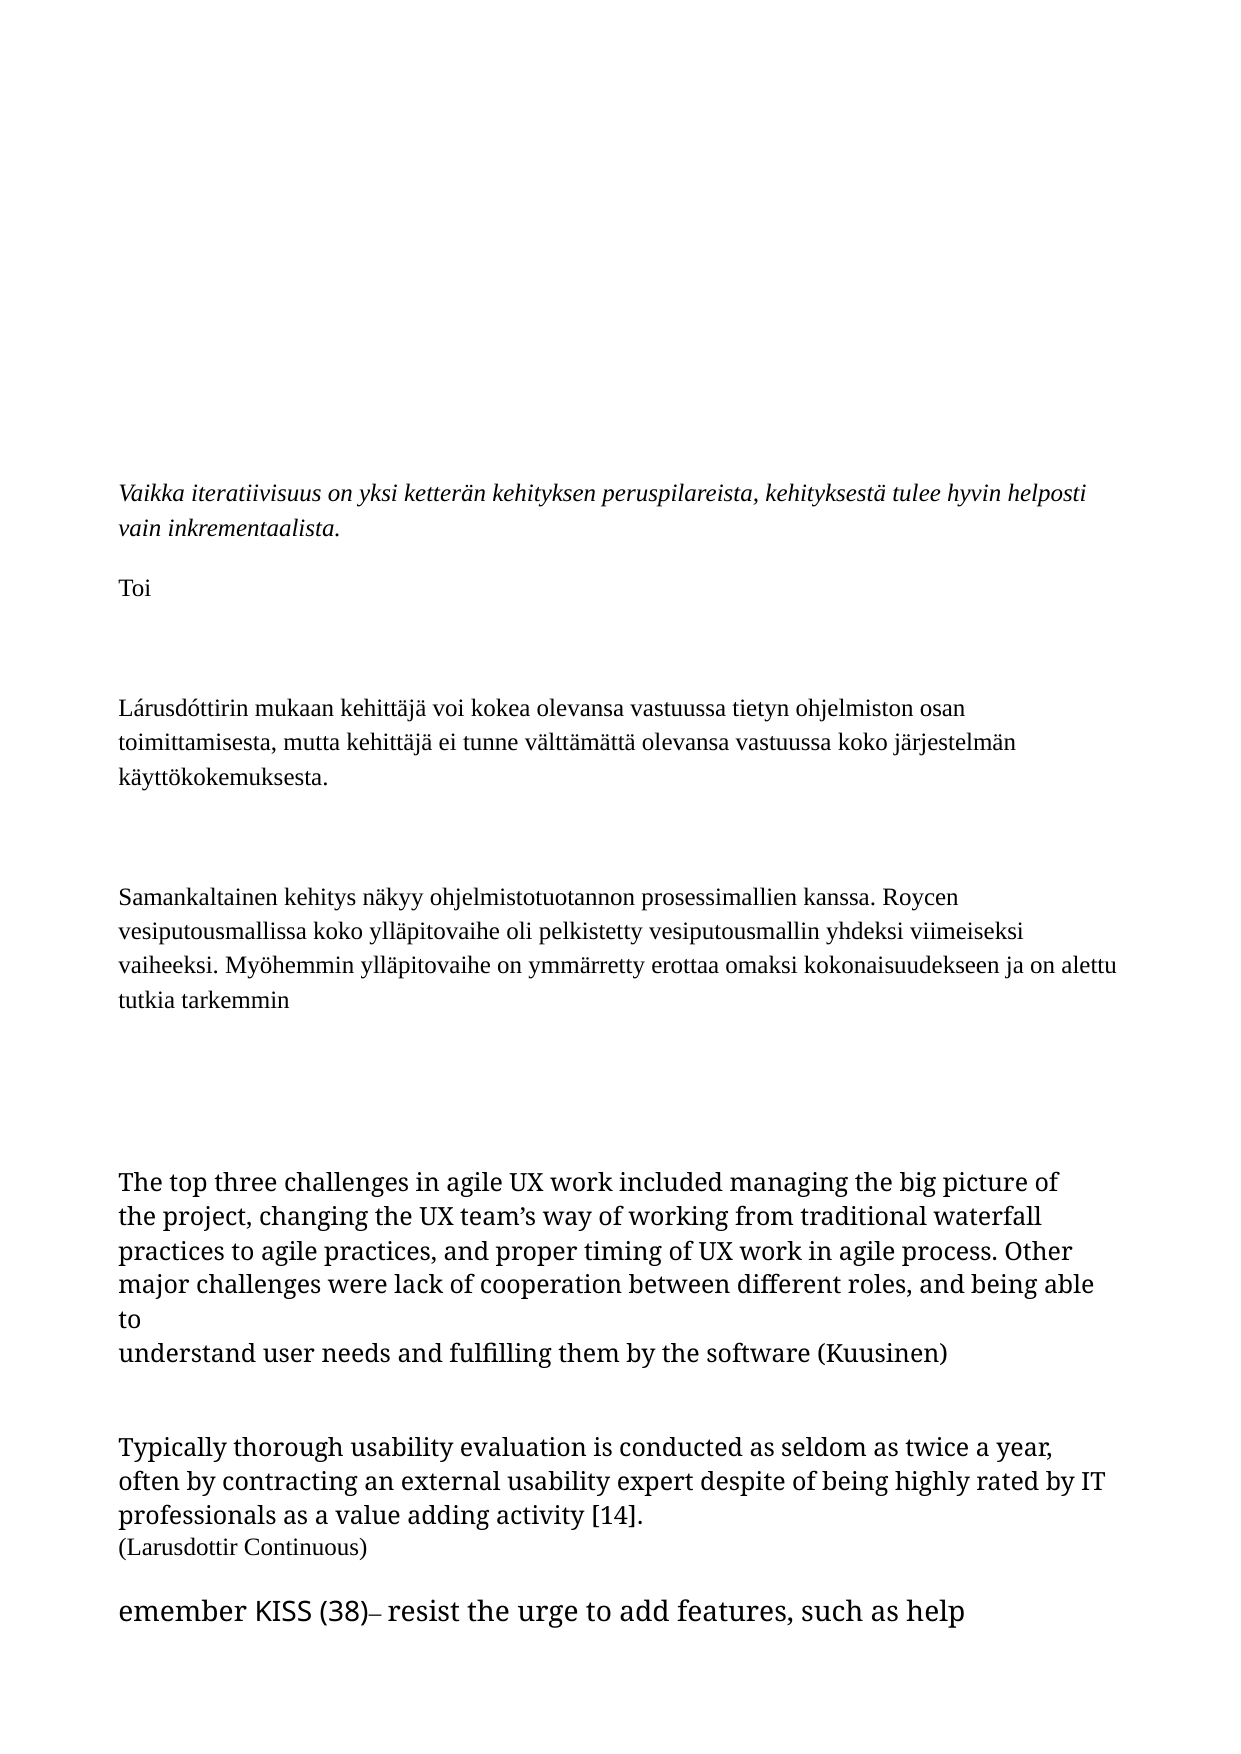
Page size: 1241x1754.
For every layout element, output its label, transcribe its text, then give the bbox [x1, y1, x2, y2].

text Vaikka iteratiivisuus on yksi ketterän kehityksen peruspilareista, kehityksestä tulee hyvin helposti vain inkrementaalista. [118, 478, 1122, 541]
text Lárusdóttirin mukaan kehittäjä voi kokea olevansa vastuussa tietyn ohjelmiston osan toimittamisesta, mutta kehittäjä ei tunne välttämättä olevansa vastuussa koko järjestelmän käyttökokemuksesta. [118, 693, 1122, 790]
text major challenges were lack of cooperation between different roles, and being able to [118, 1267, 1122, 1335]
text (Larusdottir Continuous) [118, 1532, 1122, 1560]
text Samankaltainen kehitys näkyy ohjelmistotuotannon prosessimallien kanssa. Roycen vesiputousmallissa koko ylläpitovaihe oli pelkistetty vesiputousmallin yhdeksi viimeiseksi vaiheeksi. Myöhemmin ylläpitovaihe on ymmärretty erottaa omaksi kokonaisuudekseen ja on alettu tutkia tarkemmin [118, 882, 1122, 1014]
text The top three challenges in agile UX work included managing the big picture of [118, 1165, 1122, 1199]
text the project, changing the UX team’s way of working from traditional waterfall [118, 1199, 1122, 1233]
text Typically thorough usability evaluation is conducted as seldom as twice a year, [118, 1429, 1122, 1463]
text Toi [118, 573, 1122, 601]
text emember KISS (38)– resist the urge to add features, such as help [118, 1592, 1122, 1630]
text professionals as a value adding activity [14]. [118, 1497, 1122, 1532]
text often by contracting an external usability expert despite of being highly rated by IT [118, 1463, 1122, 1497]
text practices to agile practices, and proper timing of UX work in agile process. Other [118, 1233, 1122, 1267]
text understand user needs and fulfilling them by the software (Kuusinen) [118, 1335, 1122, 1369]
